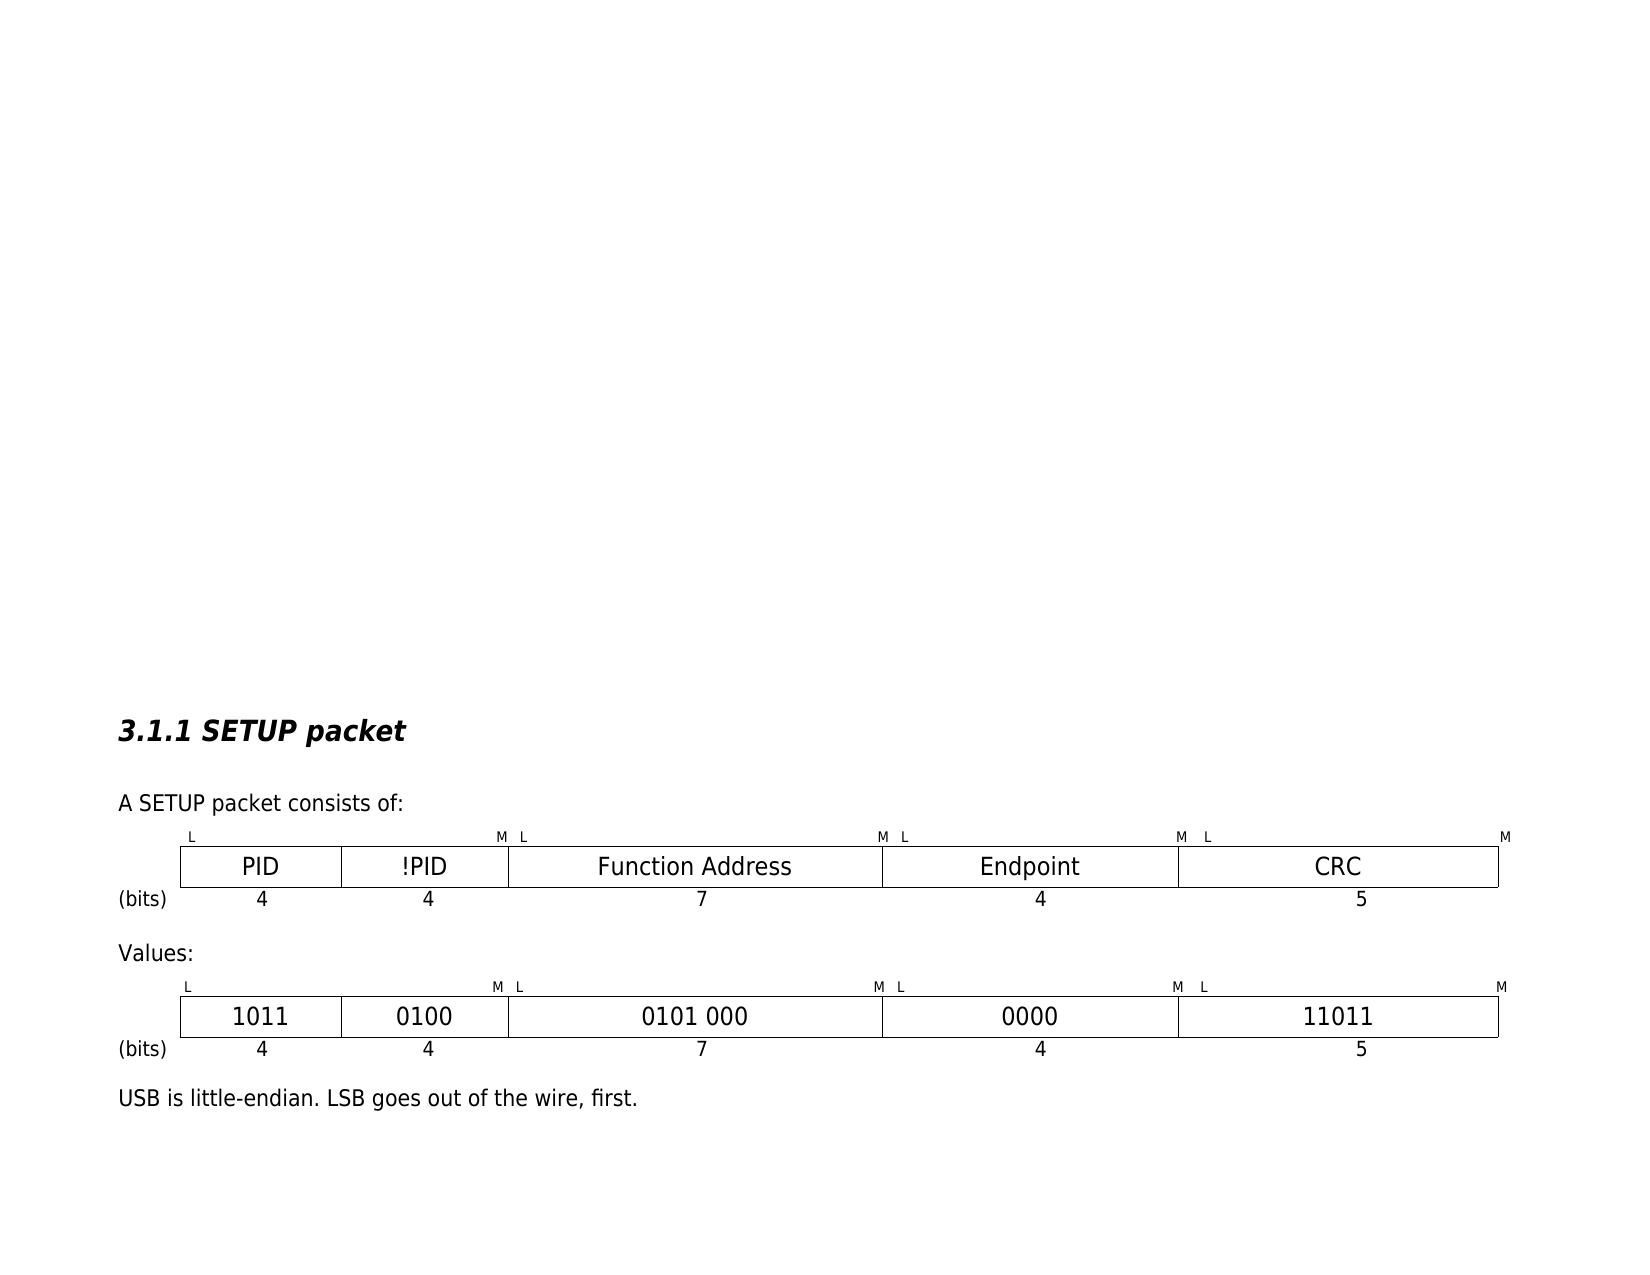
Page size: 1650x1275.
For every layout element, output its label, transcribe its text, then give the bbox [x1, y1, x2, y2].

table_header !PID [342, 847, 508, 887]
table_header PID [181, 847, 341, 887]
text (bits) 4 4 7 4 5 [118, 887, 1532, 911]
text (bits) 4 4 7 4 5 [118, 1037, 1532, 1061]
text Values: [118, 940, 1532, 967]
table_header CRC [1179, 847, 1498, 887]
text USB is little-endian. LSB goes out of the wire, first. [118, 1086, 1532, 1112]
table_header 0101 000 [509, 997, 882, 1037]
text L M L M L M L M [118, 817, 1532, 846]
subtitle 3.1.1 SETUP packet [118, 714, 1532, 748]
table_header Function Address [509, 847, 882, 887]
text A SETUP packet consists of: [118, 790, 1532, 817]
table_header 0100 [342, 997, 508, 1037]
table_header 1011 [181, 997, 341, 1037]
text L M L M L M L M [118, 967, 1532, 996]
table_header 0000 [883, 997, 1178, 1037]
table_header Endpoint [883, 847, 1178, 887]
table_header 11011 [1179, 997, 1498, 1037]
